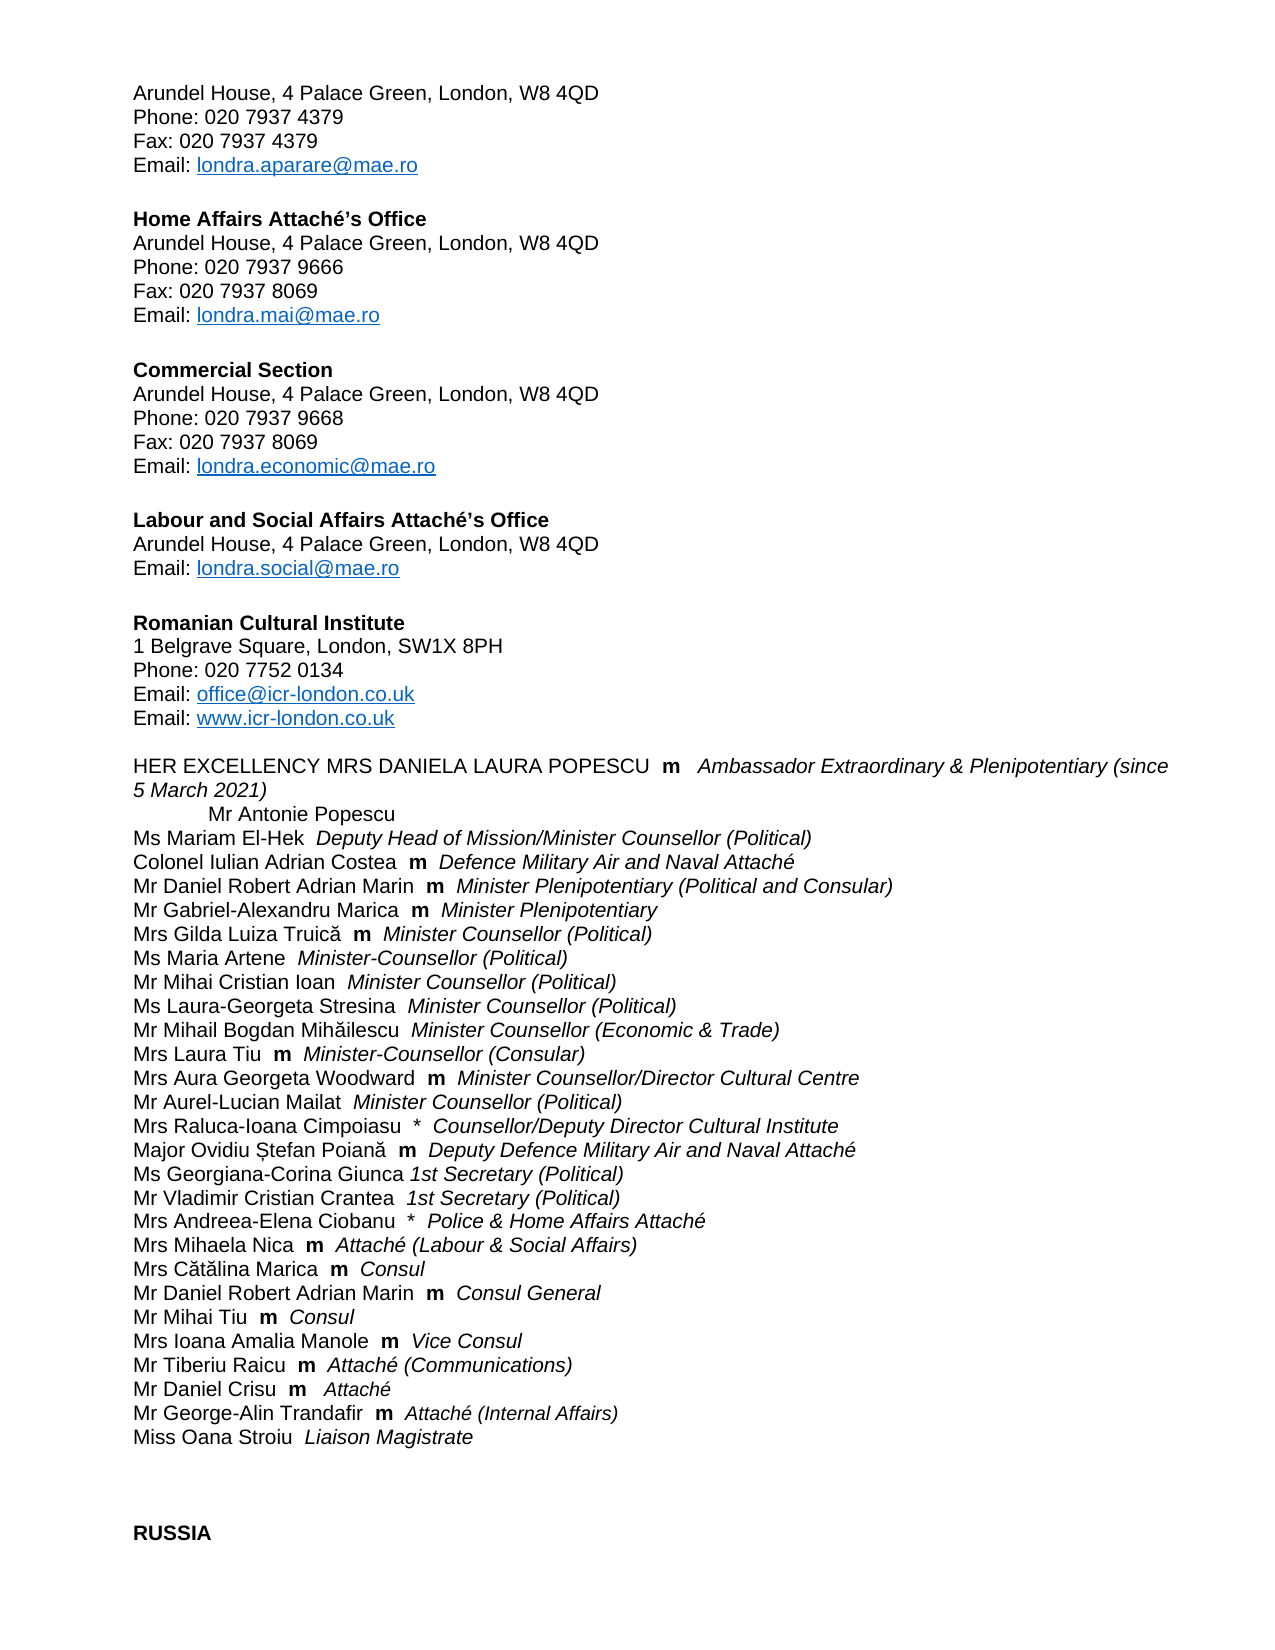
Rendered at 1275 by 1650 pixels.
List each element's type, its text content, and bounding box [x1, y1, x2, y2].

text Ms Laura-Georgeta Stresina Minister Counsellor (Political) [133, 994, 1181, 1018]
text Fax: 020 7937 4379 [133, 129, 1181, 153]
text Mrs Cătălina Marica m Consul [133, 1257, 1181, 1281]
text Romanian Cultural Institute [133, 610, 1181, 634]
text Arundel House, 4 Palace Green, London, W8 4QD [133, 81, 1181, 105]
text Mrs Raluca-Ioana Cimpoiasu * Counsellor/Deputy Director Cultural Institute [133, 1113, 1181, 1137]
text Phone: 020 7937 9668 [133, 406, 1181, 429]
text Mr Tiberiu Raicu m Attaché (Communications) [133, 1353, 1181, 1377]
text Email: londra.aparare@mae.ro [133, 153, 1181, 177]
text Mr Mihai Cristian Ioan Minister Counsellor (Political) [133, 970, 1181, 994]
text Email: www.icr-london.co.uk [133, 706, 1181, 730]
text Major Ovidiu Ștefan Poiană m Deputy Defence Military Air and Naval Attaché [133, 1137, 1181, 1161]
text Mr Mihai Tiu m Consul [133, 1305, 1181, 1329]
text Ms Georgiana-Corina Giunca 1st Secretary (Political) [133, 1161, 1181, 1185]
text Mr Vladimir Cristian Crantea 1st Secretary (Political) [133, 1185, 1181, 1209]
text Mr Daniel Robert Adrian Marin m Consul General [133, 1281, 1181, 1305]
text Mr George-Alin Trandafir m Attaché (Internal Affairs) [133, 1401, 1181, 1425]
text Mrs Andreea-Elena Ciobanu * Police & Home Affairs Attaché [133, 1209, 1181, 1233]
text Mrs Mihaela Nica m Attaché (Labour & Social Affairs) [133, 1233, 1181, 1257]
text Mr Gabriel-Alexandru Marica m Minister Plenipotentiary [133, 898, 1181, 922]
text Phone: 020 7752 0134 [133, 658, 1181, 682]
text Mr Antonie Popescu [133, 802, 1181, 826]
text Phone: 020 7937 9666 [133, 255, 1181, 279]
text RUSSIA [133, 1521, 1181, 1545]
text Ms Maria Artene Minister-Counsellor (Political) [133, 946, 1181, 970]
text Ms Mariam El-Hek Deputy Head of Mission/Minister Counsellor (Political) [133, 826, 1181, 850]
text Fax: 020 7937 8069 [133, 279, 1181, 303]
text Mrs Aura Georgeta Woodward m Minister Counsellor/Director Cultural Centre [133, 1066, 1181, 1089]
text Email: londra.social@mae.ro [133, 556, 1181, 580]
text Arundel House, 4 Palace Green, London, W8 4QD [133, 532, 1181, 556]
text Mr Daniel Robert Adrian Marin m Minister Plenipotentiary (Political and Consular) [133, 874, 1181, 898]
text Arundel House, 4 Palace Green, London, W8 4QD [133, 231, 1181, 255]
text Mrs Ioana Amalia Manole m Vice Consul [133, 1329, 1181, 1353]
text Miss Oana Stroiu Liaison Magistrate [133, 1425, 1181, 1449]
text Mr Mihail Bogdan Mihăilescu Minister Counsellor (Economic & Trade) [133, 1018, 1181, 1042]
text Mrs Laura Tiu m Minister-Counsellor (Consular) [133, 1042, 1181, 1066]
text Mr Daniel Crisu m Attaché [133, 1377, 1181, 1401]
text 1 Belgrave Square, London, SW1X 8PH [133, 634, 1181, 658]
text Home Affairs Attaché’s Office [133, 207, 1181, 231]
text Email: londra.economic@mae.ro [133, 453, 1181, 477]
text Fax: 020 7937 8069 [133, 429, 1181, 453]
text Email: office@icr-london.co.uk [133, 682, 1181, 706]
text Labour and Social Affairs Attaché’s Office [133, 508, 1181, 532]
text Mr Aurel-Lucian Mailat Minister Counsellor (Political) [133, 1089, 1181, 1113]
text Email: londra.mai@mae.ro [133, 303, 1181, 327]
text Phone: 020 7937 4379 [133, 105, 1181, 129]
text Arundel House, 4 Palace Green, London, W8 4QD [133, 382, 1181, 406]
text Colonel Iulian Adrian Costea m Defence Military Air and Naval Attaché [133, 850, 1181, 874]
text HER EXCELLENCY MRS DANIELA LAURA POPESCU m Ambassador Extraordinary & Plenipotentiary (since 5 March 2021) [133, 754, 1181, 802]
text Mrs Gilda Luiza Truică m Minister Counsellor (Political) [133, 922, 1181, 946]
text Commercial Section [133, 358, 1181, 382]
